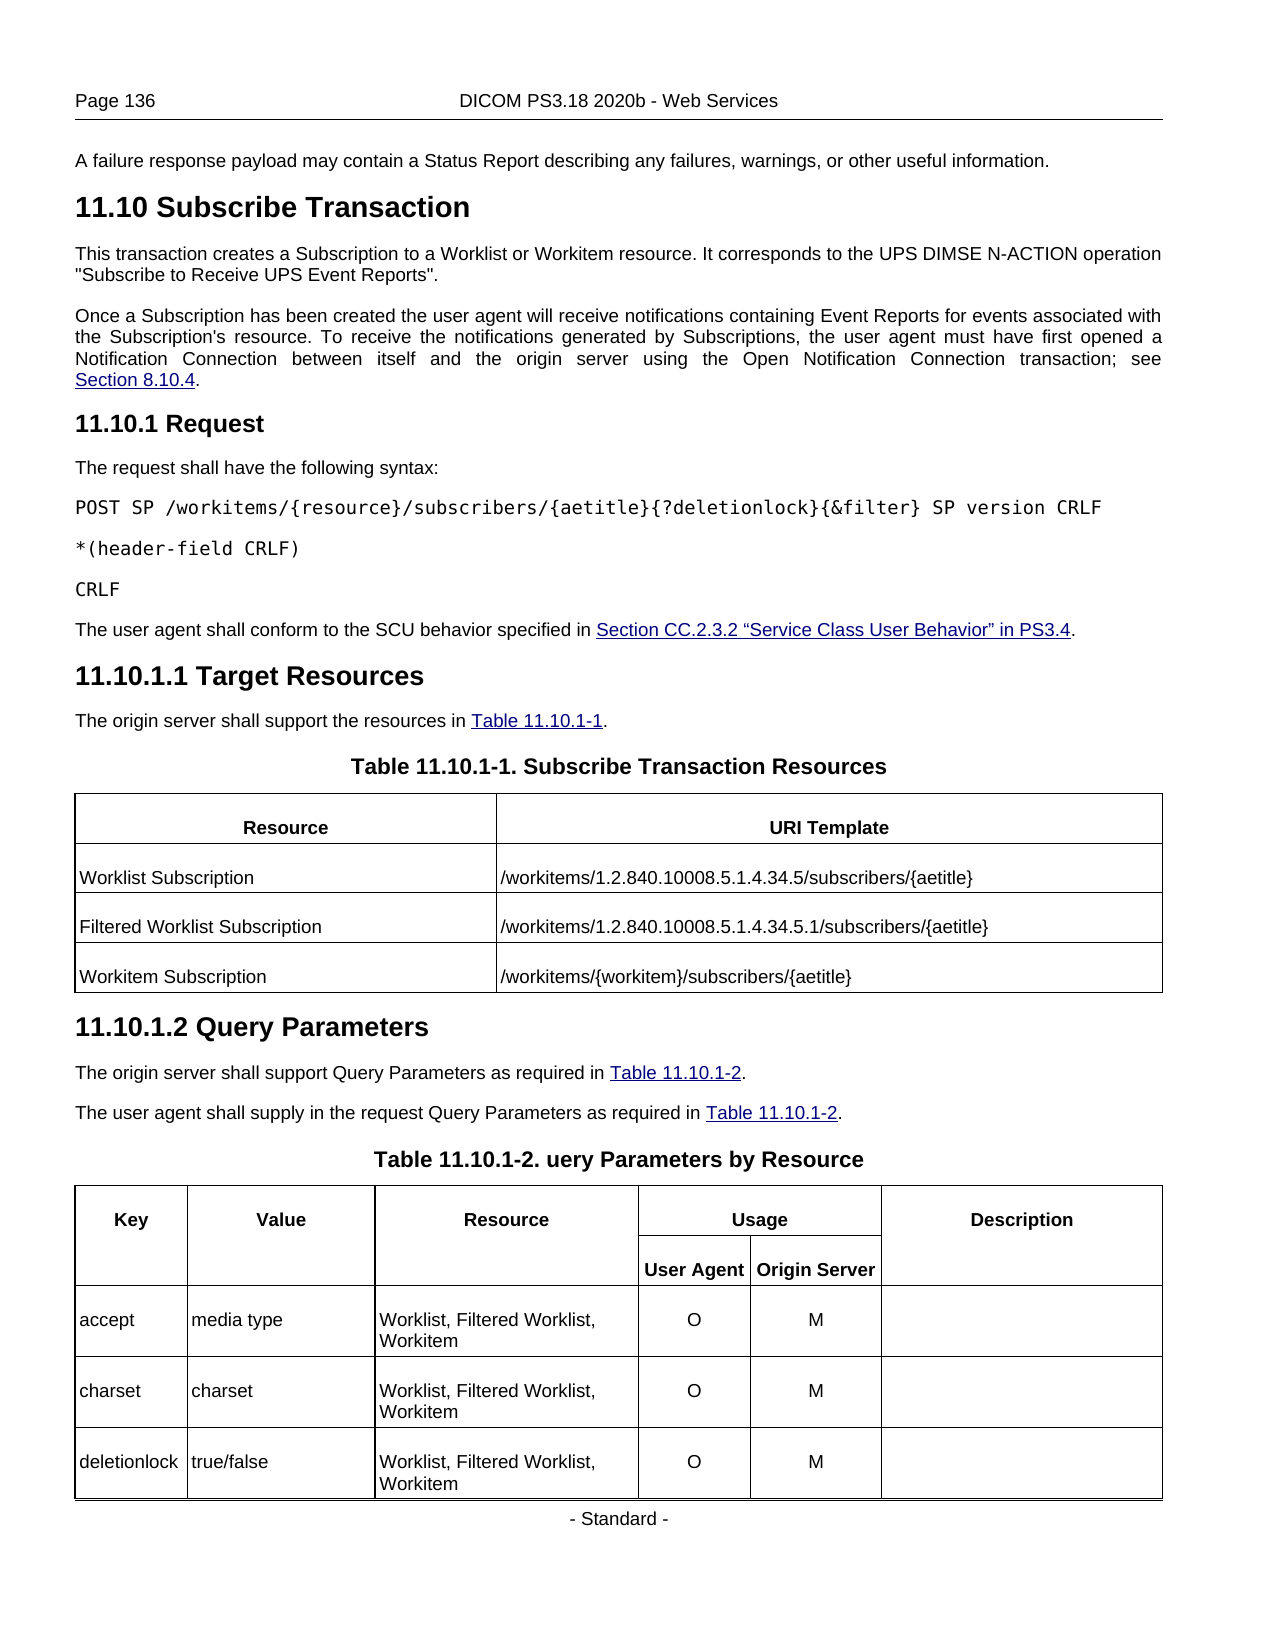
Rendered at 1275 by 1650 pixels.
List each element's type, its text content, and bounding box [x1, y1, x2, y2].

table_cell /workitems/{workitem}/subscribers/{aetitle} [497, 943, 1162, 992]
text CRLF [75, 578, 1162, 600]
table_cell media type [188, 1286, 374, 1356]
text *(header-field CRLF) [75, 538, 1162, 560]
table_cell Worklist, Filtered Worklist, Workitem [376, 1428, 638, 1498]
text The user agent shall supply in the request Query Parameters as required in Table 11.10.1-2. [75, 1102, 1162, 1123]
text 11.10.1 Request [75, 409, 1162, 438]
table_header Resource [376, 1186, 638, 1284]
text Once a Subscription has been created the user agent will receive notifications containing Event Reports for events associated with the Subscription's resource. To receive the notifications generated by Subscriptions, the user agent must have first opened a Notification Connection between itself and the origin server using the Open Notification Connection transaction; see Section 8.10.4. [75, 304, 1162, 391]
table_cell Worklist, Filtered Worklist, Workitem [376, 1286, 638, 1356]
table_cell O [639, 1286, 750, 1356]
text The request shall have the following syntax: [75, 457, 1162, 478]
table_cell charset [188, 1357, 374, 1427]
table_header Usage [639, 1186, 881, 1235]
table_cell Origin Server [751, 1236, 881, 1284]
table_cell /workitems/1.2.840.10008.5.1.4.34.5/subscribers/{aetitle} [497, 844, 1162, 892]
table_cell [882, 1428, 1162, 1498]
text Table 11.10.1-1. Subscribe Transaction Resources [75, 753, 1162, 779]
text The origin server shall support the resources in Table 11.10.1-1. [75, 709, 1162, 731]
table_cell O [639, 1428, 750, 1498]
text The user agent shall conform to the SCU behavior specified in Section CC.2.3.2 “Service Class User Behavior” in PS3.4. [75, 619, 1162, 641]
table_cell Worklist Subscription [76, 844, 496, 892]
table_header Description [882, 1186, 1162, 1284]
text A failure response payload may contain a Status Report describing any failures, warnings, or other useful information. [75, 150, 1162, 172]
table_cell M [751, 1286, 881, 1356]
table_header Resource [76, 794, 496, 843]
text The origin server shall support Query Parameters as required in Table 11.10.1-2. [75, 1061, 1162, 1083]
table_header Key [76, 1186, 187, 1284]
table_cell Workitem Subscription [76, 943, 496, 992]
text 11.10.1.2 Query Parameters [75, 1011, 1162, 1043]
table_cell deletionlock [76, 1428, 187, 1498]
table_cell accept [76, 1286, 187, 1356]
table_cell [882, 1286, 1162, 1356]
table_cell [882, 1357, 1162, 1427]
table_cell true/false [188, 1428, 374, 1498]
text Table 11.10.1-2. uery Parameters by Resource [75, 1146, 1162, 1172]
table_cell M [751, 1357, 881, 1427]
table_cell Worklist, Filtered Worklist, Workitem [376, 1357, 638, 1427]
table_cell charset [76, 1357, 187, 1427]
text 11.10.1.1 Target Resources [75, 659, 1162, 691]
table_cell /workitems/1.2.840.10008.5.1.4.34.5.1/subscribers/{aetitle} [497, 893, 1162, 942]
text POST SP /workitems/{resource}/subscribers/{aetitle}{?deletionlock}{&filter} SP version CRLF [75, 497, 1162, 519]
table_cell O [639, 1357, 750, 1427]
table_cell Filtered Worklist Subscription [76, 893, 496, 942]
table_header URI Template [497, 794, 1162, 843]
table_cell M [751, 1428, 881, 1498]
text This transaction creates a Subscription to a Worklist or Workitem resource. It corresponds to the UPS DIMSE N-ACTION operation "Subscribe to Receive UPS Event Reports". [75, 243, 1162, 286]
text 11.10 Subscribe Transaction [75, 190, 1162, 224]
table_cell User Agent [639, 1236, 750, 1284]
table_header Value [188, 1186, 374, 1284]
